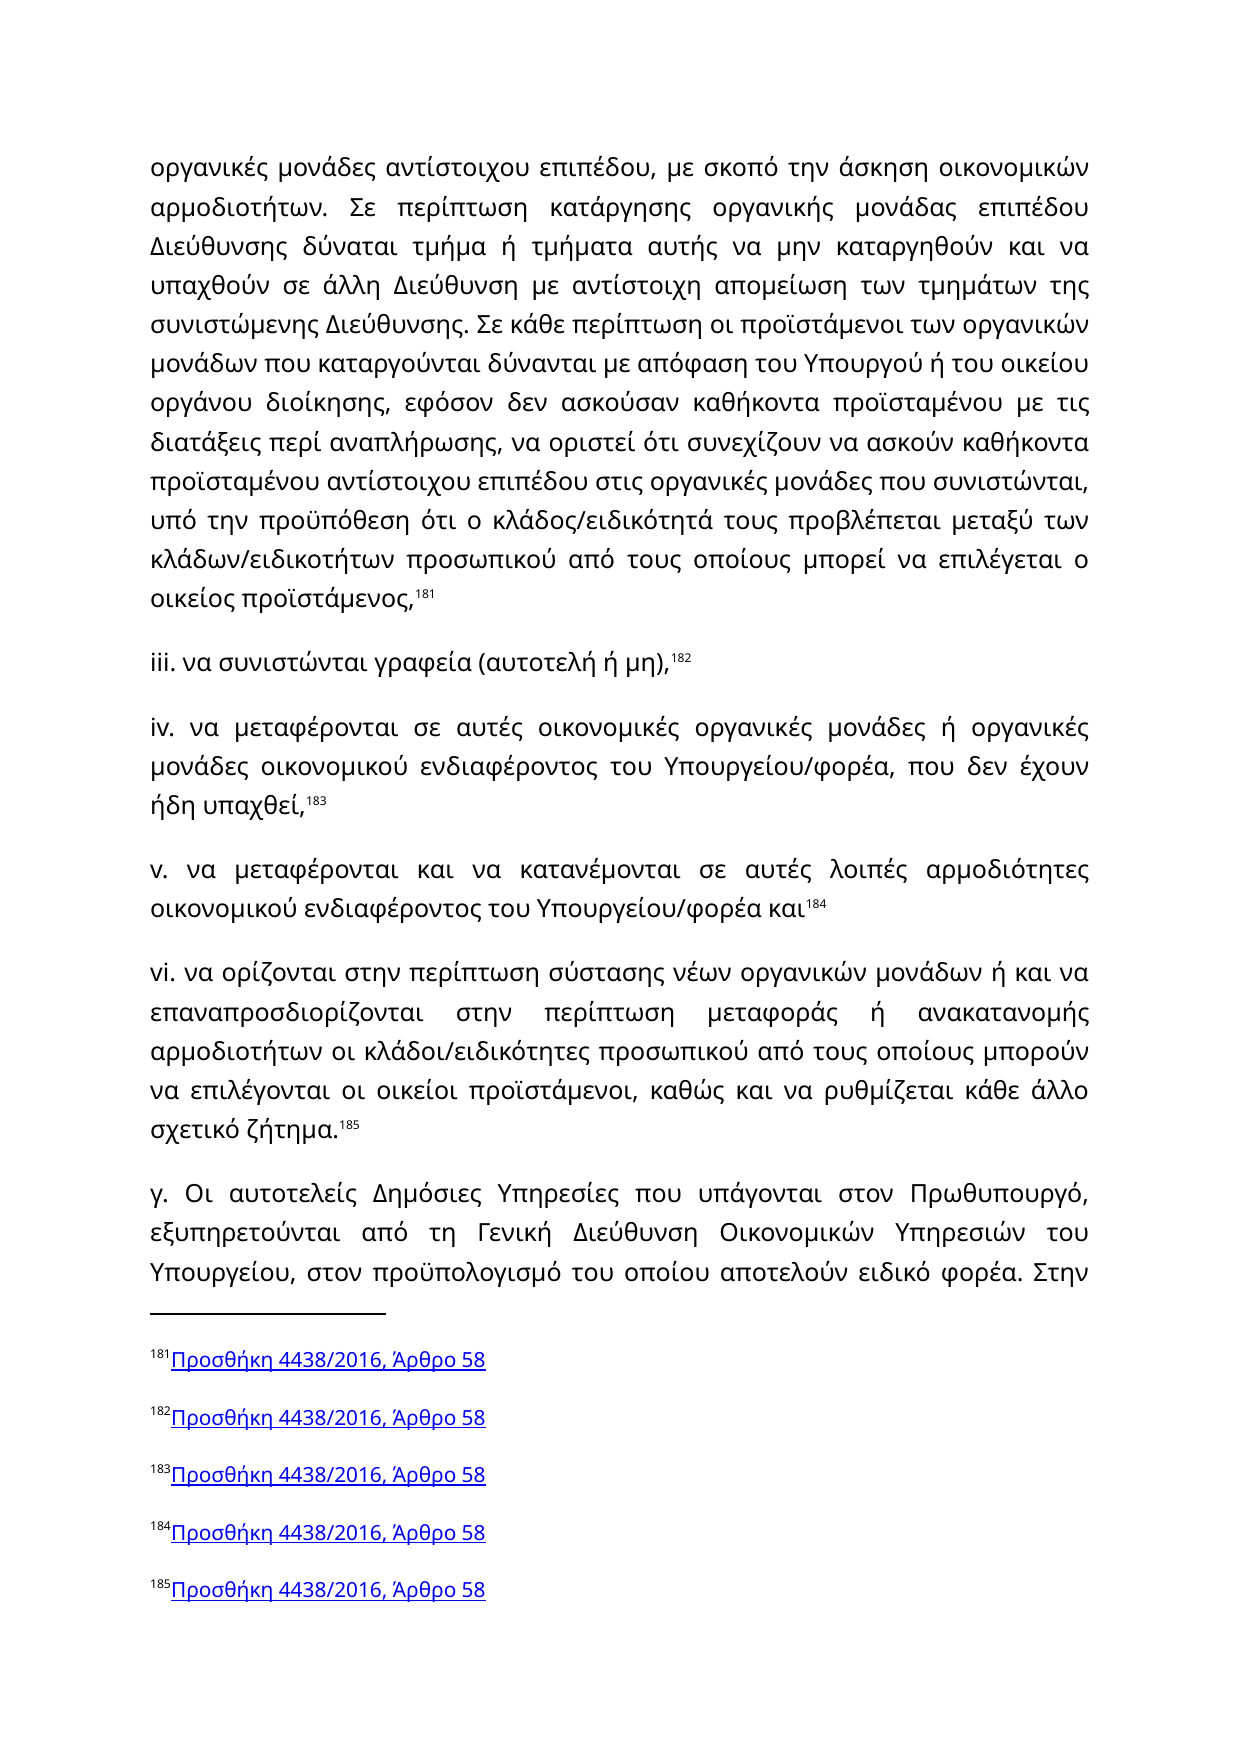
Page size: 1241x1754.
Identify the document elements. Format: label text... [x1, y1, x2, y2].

text Προσθήκη 4438/2016, Άρθρο 58 [150, 1576, 1090, 1604]
text v. να μεταφέρονται και να κατανέμονται σε αυτές λοιπές αρμοδιότητες οικονομικού ενδιαφέροντος του Υπουργείου/φορέα και [150, 852, 1090, 925]
text vi. να ορίζονται στην περίπτωση σύστασης νέων οργανικών μονάδων ή και να επαναπροσδιορίζονται στην περίπτωση μεταφοράς ή ανακατανομής αρμοδιοτήτων οι κλάδοι/ειδικότητες προσωπικού από τους οποίους μπορούν να επιλέγονται οι οικείοι προϊστάμενοι, καθώς και να ρυθμίζεται κάθε άλλο σχετικό ζήτημα. [150, 955, 1090, 1146]
text Προσθήκη 4438/2016, Άρθρο 58 [150, 1518, 1090, 1546]
text Προσθήκη 4438/2016, Άρθρο 58 [150, 1460, 1090, 1489]
text Προσθήκη 4438/2016, Άρθρο 58 [150, 1403, 1090, 1431]
text Προσθήκη 4438/2016, Άρθρο 58 [150, 1345, 1090, 1373]
text iii. να συνιστώνται γραφεία (αυτοτελή ή μη), [150, 645, 1090, 679]
text iv. να μεταφέρονται σε αυτές οικονομικές οργανικές μονάδες ή οργανικές μονάδες οικονομικού ενδιαφέροντος του Υπουργείου/φορέα, που δεν έχουν ήδη υπαχθεί, [150, 709, 1090, 822]
text γ. Οι αυτοτελείς Δημόσιες Υπηρεσίες που υπάγονται στον Πρωθυπουργό, εξυπηρετούνται από τη Γενική Διεύθυνση Οικονομικών Υπηρεσιών του Υπουργείου, στον προϋπολογισμό του οποίου αποτελούν ειδικό φορέα. Στην [150, 1176, 1090, 1288]
text οργανικές μονάδες αντίστοιχου επιπέδου, με σκοπό την άσκηση οικονομικών αρμοδιοτήτων. Σε περίπτωση κατάργησης οργανικής μονάδας επιπέδου Διεύθυνσης δύναται τμήμα ή τμήματα αυτής να μην καταργηθούν και να υπαχθούν σε άλλη Διεύθυνση με αντίστοιχη απομείωση των τμημάτων της συνιστώμενης Διεύθυνσης. Σε κάθε περίπτωση οι προϊστάμενοι των οργανικών μονάδων που καταργούνται δύνανται με απόφαση του Υπουργού ή του οικείου οργάνου διοίκησης, εφόσον δεν ασκούσαν καθήκοντα προϊσταμένου με τις διατάξεις περί αναπλήρωσης, να οριστεί ότι συνεχίζουν να ασκούν καθήκοντα προϊσταμένου αντίστοιχου επιπέδου στις οργανικές μονάδες που συνιστώνται, υπό την προϋπόθεση ότι ο κλάδος/ειδικότητά τους προβλέπεται μεταξύ των κλάδων/ειδικοτήτων προσωπικού από τους οποίους μπορεί να επιλέγεται ο οικείος προϊστάμενος, [150, 150, 1090, 615]
